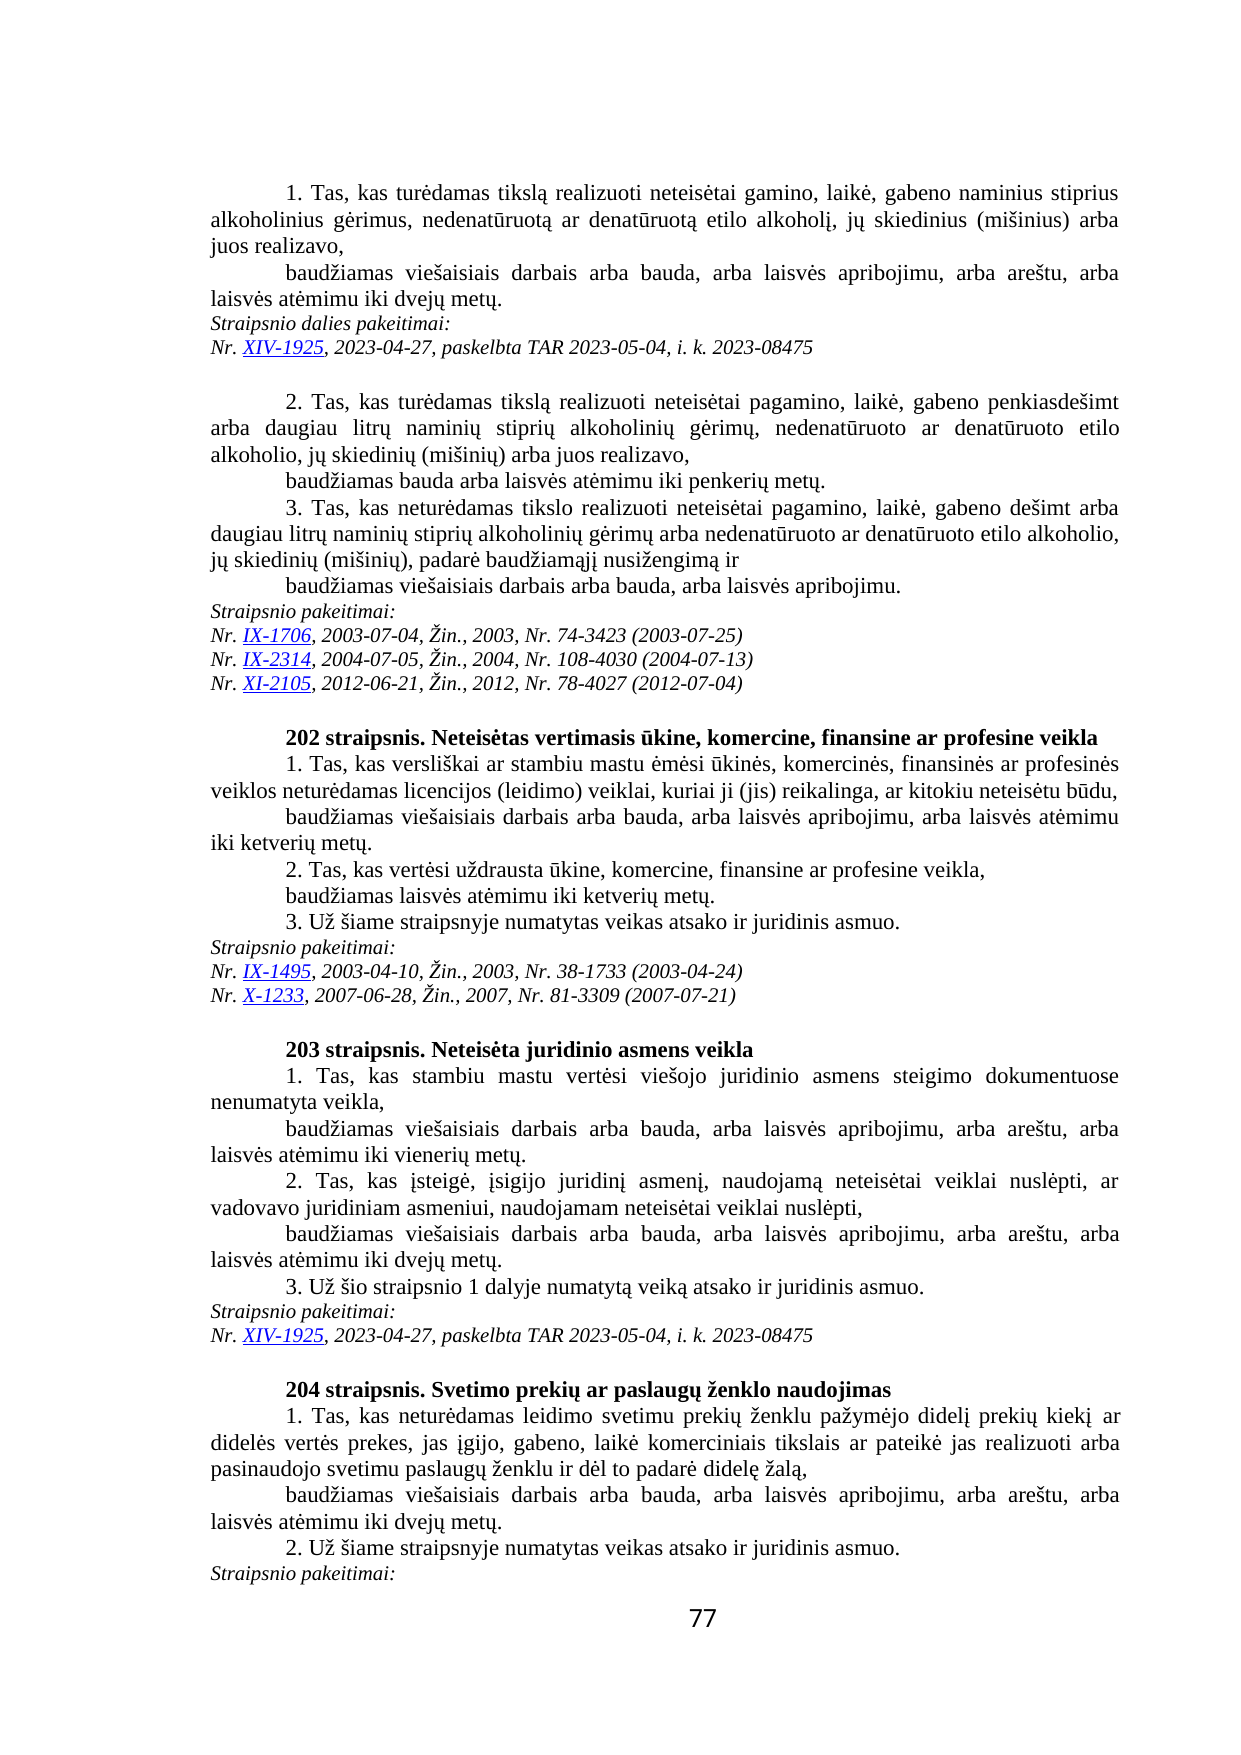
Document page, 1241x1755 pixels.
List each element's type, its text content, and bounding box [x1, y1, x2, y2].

text baudžiamas viešaisiais darbais arba bauda, arba laisvės apribojimu, arba areštu, arba laisvės atėmimu iki dvejų metų. [210, 1220, 1120, 1273]
text Nr. IX-1495, 2003-04-10, Žin., 2003, Nr. 38-1733 (2003-04-24) [210, 959, 1120, 983]
text baudžiamas viešaisiais darbais arba bauda, arba laisvės apribojimu, arba areštu, arba laisvės atėmimu iki dvejų metų. [210, 258, 1120, 311]
text 2. Tas, kas turėdamas tikslą realizuoti neteisėtai pagamino, laikė, gabeno penkiasdešimt arba daugiau litrų naminių stiprių alkoholinių gėrimų, nedenatūruoto ar denatūruoto etilo alkoholio, jų skiedinių (mišinių) arba juos realizavo, [210, 388, 1120, 467]
text Straipsnio pakeitimai: [210, 1561, 1120, 1585]
text baudžiamas viešaisiais darbais arba bauda, arba laisvės apribojimu. [210, 573, 1120, 599]
text Nr. XIV-1925, 2023-04-27, paskelbta TAR 2023-05-04, i. k. 2023-08475 [210, 1323, 1120, 1347]
text 2. Tas, kas įsteigė, įsigijo juridinį asmenį, naudojamą neteisėtai veiklai nuslėpti, ar vadovavo juridiniam asmeniui, naudojamam neteisėtai veiklai nuslėpti, [210, 1167, 1120, 1220]
text 3. Už šio straipsnio 1 dalyje numatytą veiką atsako ir juridinis asmuo. [210, 1273, 1120, 1299]
text 2. Tas, kas vertėsi uždrausta ūkine, komercine, finansine ar profesine veikla, [210, 856, 1120, 882]
text Nr. IX-1706, 2003-07-04, Žin., 2003, Nr. 74-3423 (2003-07-25) [210, 623, 1120, 647]
text baudžiamas viešaisiais darbais arba bauda, arba laisvės apribojimu, arba areštu, arba laisvės atėmimu iki dvejų metų. [210, 1482, 1120, 1534]
text Straipsnio pakeitimai: [210, 599, 1120, 623]
text 202 straipsnis. Neteisėtas vertimasis ūkine, komercine, finansine ar profesine veikla [285, 724, 1120, 750]
text baudžiamas viešaisiais darbais arba bauda, arba laisvės apribojimu, arba laisvės atėmimu iki ketverių metų. [210, 803, 1120, 856]
text 1. Tas, kas stambiu mastu vertėsi viešojo juridinio asmens steigimo dokumentuose nenumatyta veikla, [210, 1062, 1120, 1115]
text Nr. XI-2105, 2012-06-21, Žin., 2012, Nr. 78-4027 (2012-07-04) [210, 671, 1120, 695]
text 203 straipsnis. Neteisėta juridinio asmens veikla [210, 1036, 1120, 1062]
text Straipsnio pakeitimai: [210, 935, 1120, 959]
text baudžiamas bauda arba laisvės atėmimu iki penkerių metų. [210, 467, 1120, 493]
text 2. Už šiame straipsnyje numatytas veikas atsako ir juridinis asmuo. [210, 1534, 1120, 1561]
text 1. Tas, kas turėdamas tikslą realizuoti neteisėtai gamino, laikė, gabeno naminius stiprius alkoholinius gėrimus, nedenatūruotą ar denatūruotą etilo alkoholį, jų skiedinius (mišinius) arba juos realizavo, [210, 179, 1120, 258]
text Nr. X-1233, 2007-06-28, Žin., 2007, Nr. 81-3309 (2007-07-21) [210, 983, 1120, 1007]
text 3. Tas, kas neturėdamas tikslo realizuoti neteisėtai pagamino, laikė, gabeno dešimt arba daugiau litrų naminių stiprių alkoholinių gėrimų arba nedenatūruoto ar denatūruoto etilo alkoholio, jų skiedinių (mišinių), padarė baudžiamąjį nusižengimą ir [210, 493, 1120, 573]
text 1. Tas, kas neturėdamas leidimo svetimu prekių ženklu pažymėjo didelį prekių kiekį ar didelės vertės prekes, jas įgijo, gabeno, laikė komerciniais tikslais ar pateikė jas realizuoti arba pasinaudojo svetimu paslaugų ženklu ir dėl to padarė didelę žalą, [210, 1402, 1120, 1482]
text 204 straipsnis. Svetimo prekių ar paslaugų ženklo naudojimas [210, 1376, 1120, 1402]
text Straipsnio pakeitimai: [210, 1299, 1120, 1323]
text baudžiamas laisvės atėmimu iki ketverių metų. [210, 882, 1120, 908]
text 3. Už šiame straipsnyje numatytas veikas atsako ir juridinis asmuo. [210, 908, 1120, 935]
text 1. Tas, kas versliškai ar stambiu mastu ėmėsi ūkinės, komercinės, finansinės ar profesinės veiklos neturėdamas licencijos (leidimo) veiklai, kuriai ji (jis) reikalinga, ar kitokiu neteisėtu būdu, [210, 750, 1120, 803]
text Straipsnio dalies pakeitimai: [210, 311, 1120, 335]
text Nr. IX-2314, 2004-07-05, Žin., 2004, Nr. 108-4030 (2004-07-13) [210, 647, 1120, 671]
text Nr. XIV-1925, 2023-04-27, paskelbta TAR 2023-05-04, i. k. 2023-08475 [210, 335, 1120, 359]
text baudžiamas viešaisiais darbais arba bauda, arba laisvės apribojimu, arba areštu, arba laisvės atėmimu iki vienerių metų. [210, 1115, 1120, 1167]
